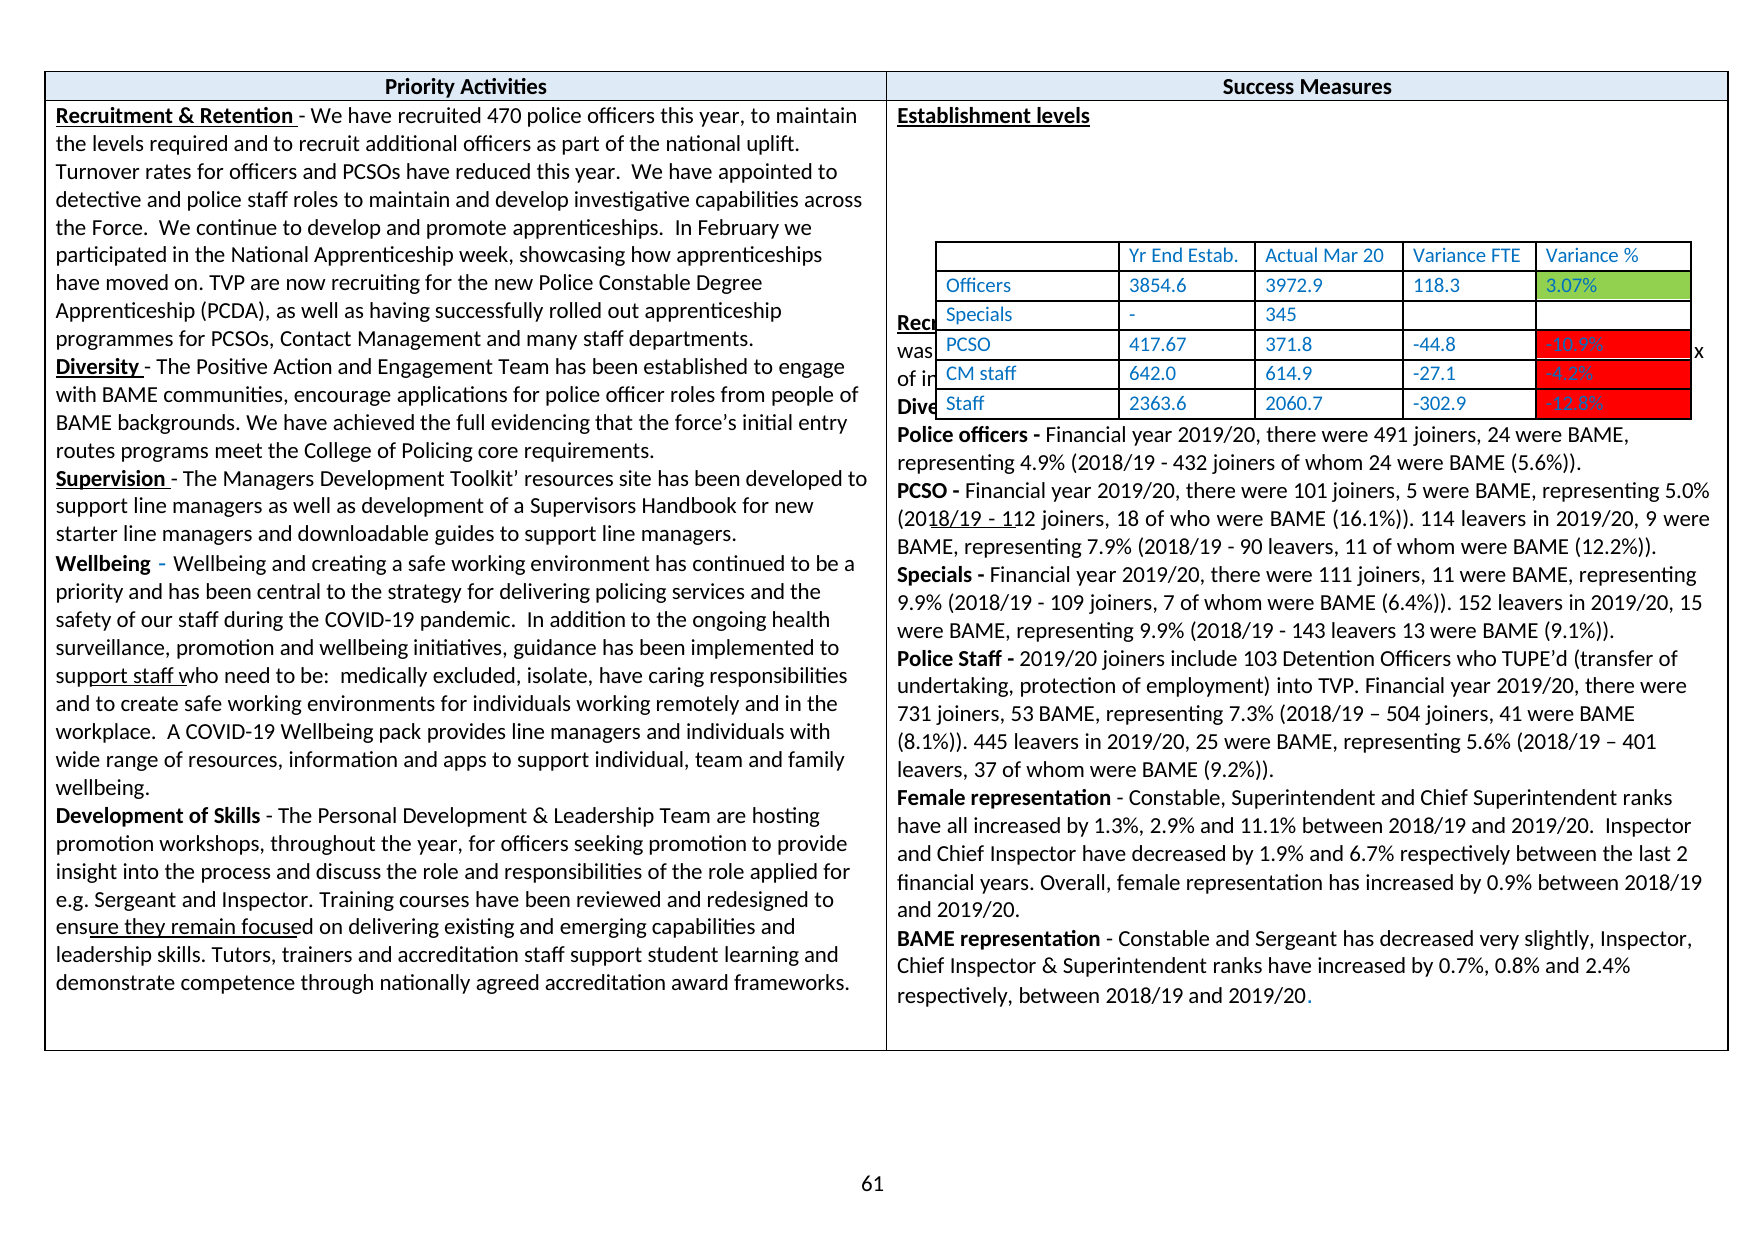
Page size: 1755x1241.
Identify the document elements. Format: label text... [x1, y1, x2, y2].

table_cell -44.8 [1404, 331, 1535, 358]
table_cell Recruitment & Retention - We have recruited 470 police officers this year, to maintain the levels required and to recruit additional officers as part of the national uplift. Turnover rates for officers and PCSOs have reduced this year. We have appointed to detective and police staff roles to maintain and develop investigative capabilities across the Force. We continue to develop and promote apprenticeships. In February we participated in the National Apprenticeship week, showcasing how apprenticeships have moved on. TVP are now recruiting for the new Police Constable Degree Apprenticeship (PCDA), as well as having successfully rolled out apprenticeship programmes for PCSOs, Contact Management and many staff departments. Diversity - The Positive Action and Engagement Team has been established to engage with BAME communities, encourage applications for police officer roles from people of BAME backgrounds. We have achieved the full evidencing that the force’s initial entry routes programs meet the College of Policing core requirements. Supervision - The Managers Development Toolkit’ resources site has been developed to support line managers as well as development of a Supervisors Handbook for new starter line managers and downloadable guides to support line managers. Wellbeing - Wellbeing and creating a safe working environment has continued to be a priority and has been central to the strategy for delivering policing services and the safety of our staff during the COVID-19 pandemic. In addition to the ongoing health surveillance, promotion and wellbeing initiatives, guidance has been implemented to support staff who need to be: medically excluded, isolate, have caring responsibilities and to create safe working environments for individuals working remotely and in the workplace. A COVID-19 Wellbeing pack provides line managers and individuals with wide range of resources, information and apps to support individual, team and family wellbeing. Development of Skills - The Personal Development & Leadership Team are hosting promotion workshops, throughout the year, for officers seeking promotion to provide insight into the process and discuss the role and responsibilities of the role applied for e.g. Sergeant and Inspector. Training courses have been reviewed and redesigned to ensure they remain focused on delivering existing and emerging capabilities and leadership skills. Tutors, trainers and accreditation staff support student learning and demonstrate competence through nationally agreed accreditation award frameworks. [46, 101, 886, 1049]
table_cell 417.67 [1120, 331, 1254, 358]
table_cell -12.8% [1537, 390, 1690, 418]
table_cell 3854.6 [1120, 272, 1254, 299]
table_cell PCSO [937, 331, 1118, 358]
table_cell 2060.7 [1256, 390, 1402, 418]
table_cell 614.9 [1256, 361, 1402, 388]
table_header Variance % [1537, 243, 1690, 270]
table_cell Officers [937, 272, 1118, 299]
table_cell [1537, 302, 1690, 329]
table_cell - [1120, 302, 1254, 329]
table_cell Staff [937, 390, 1118, 418]
table_cell CM staff [937, 361, 1118, 388]
table_cell Specials [937, 302, 1118, 329]
table_cell 2363.6 [1120, 390, 1254, 418]
table_cell -27.1 [1404, 361, 1535, 388]
table_header Actual Mar 20 [1256, 243, 1402, 270]
table_cell 371.8 [1256, 331, 1402, 358]
table_cell -302.9 [1404, 390, 1535, 418]
table_header Variance FTE [1404, 243, 1535, 270]
table_header [937, 243, 1118, 270]
table_cell 118.3 [1404, 272, 1535, 299]
table_header Priority Activities [46, 72, 886, 100]
table_cell 345 [1256, 302, 1402, 329]
table_cell 3.07% [1537, 272, 1690, 299]
table_cell 642.0 [1120, 361, 1254, 388]
table_cell 3972.9 [1256, 272, 1402, 299]
table_cell Establishment levels Recruitment & retention of detectives - Overall Force detective variance at 30/03/20 was -57.3 FTE (includes -41 DCs). Additional Police Staff were recruited to provide a mix of investigative skills. Diversity Police officers - Financial year 2019/20, there were 491 joiners, 24 were BAME, representing 4.9% (2018/19 - 432 joiners of whom 24 were BAME (5.6%)). PCSO - Financial year 2019/20, there were 101 joiners, 5 were BAME, representing 5.0% (2018/19 - 112 joiners, 18 of who were BAME (16.1%)). 114 leavers in 2019/20, 9 were BAME, representing 7.9% (2018/19 - 90 leavers, 11 of whom were BAME (12.2%)). Specials - Financial year 2019/20, there were 111 joiners, 11 were BAME, representing 9.9% (2018/19 - 109 joiners, 7 of whom were BAME (6.4%)). 152 leavers in 2019/20, 15 were BAME, representing 9.9% (2018/19 - 143 leavers 13 were BAME (9.1%)). Police Staff - 2019/20 joiners include 103 Detention Officers who TUPE’d (transfer of undertaking, protection of employment) into TVP. Financial year 2019/20, there were 731 joiners, 53 BAME, representing 7.3% (2018/19 – 504 joiners, 41 were BAME (8.1%)). 445 leavers in 2019/20, 25 were BAME, representing 5.6% (2018/19 – 401 leavers, 37 of whom were BAME (9.2%)). Female representation - Constable, Superintendent and Chief Superintendent ranks have all increased by 1.3%, 2.9% and 11.1% between 2018/19 and 2019/20. Inspector and Chief Inspector have decreased by 1.9% and 6.7% respectively between the last 2 financial years. Overall, female representation has increased by 0.9% between 2018/19 and 2019/20. BAME representation - Constable and Sergeant has decreased very slightly, Inspector, Chief Inspector & Superintendent ranks have increased by 0.7%, 0.8% and 2.4% respectively, between 2018/19 and 2019/20. [887, 101, 1727, 1049]
table_cell -10.9% [1537, 331, 1690, 358]
table_cell [1404, 302, 1535, 329]
table_cell -4.2% [1537, 361, 1690, 388]
table_header Yr End Estab. [1120, 243, 1254, 270]
table_header Success Measures [887, 72, 1727, 100]
